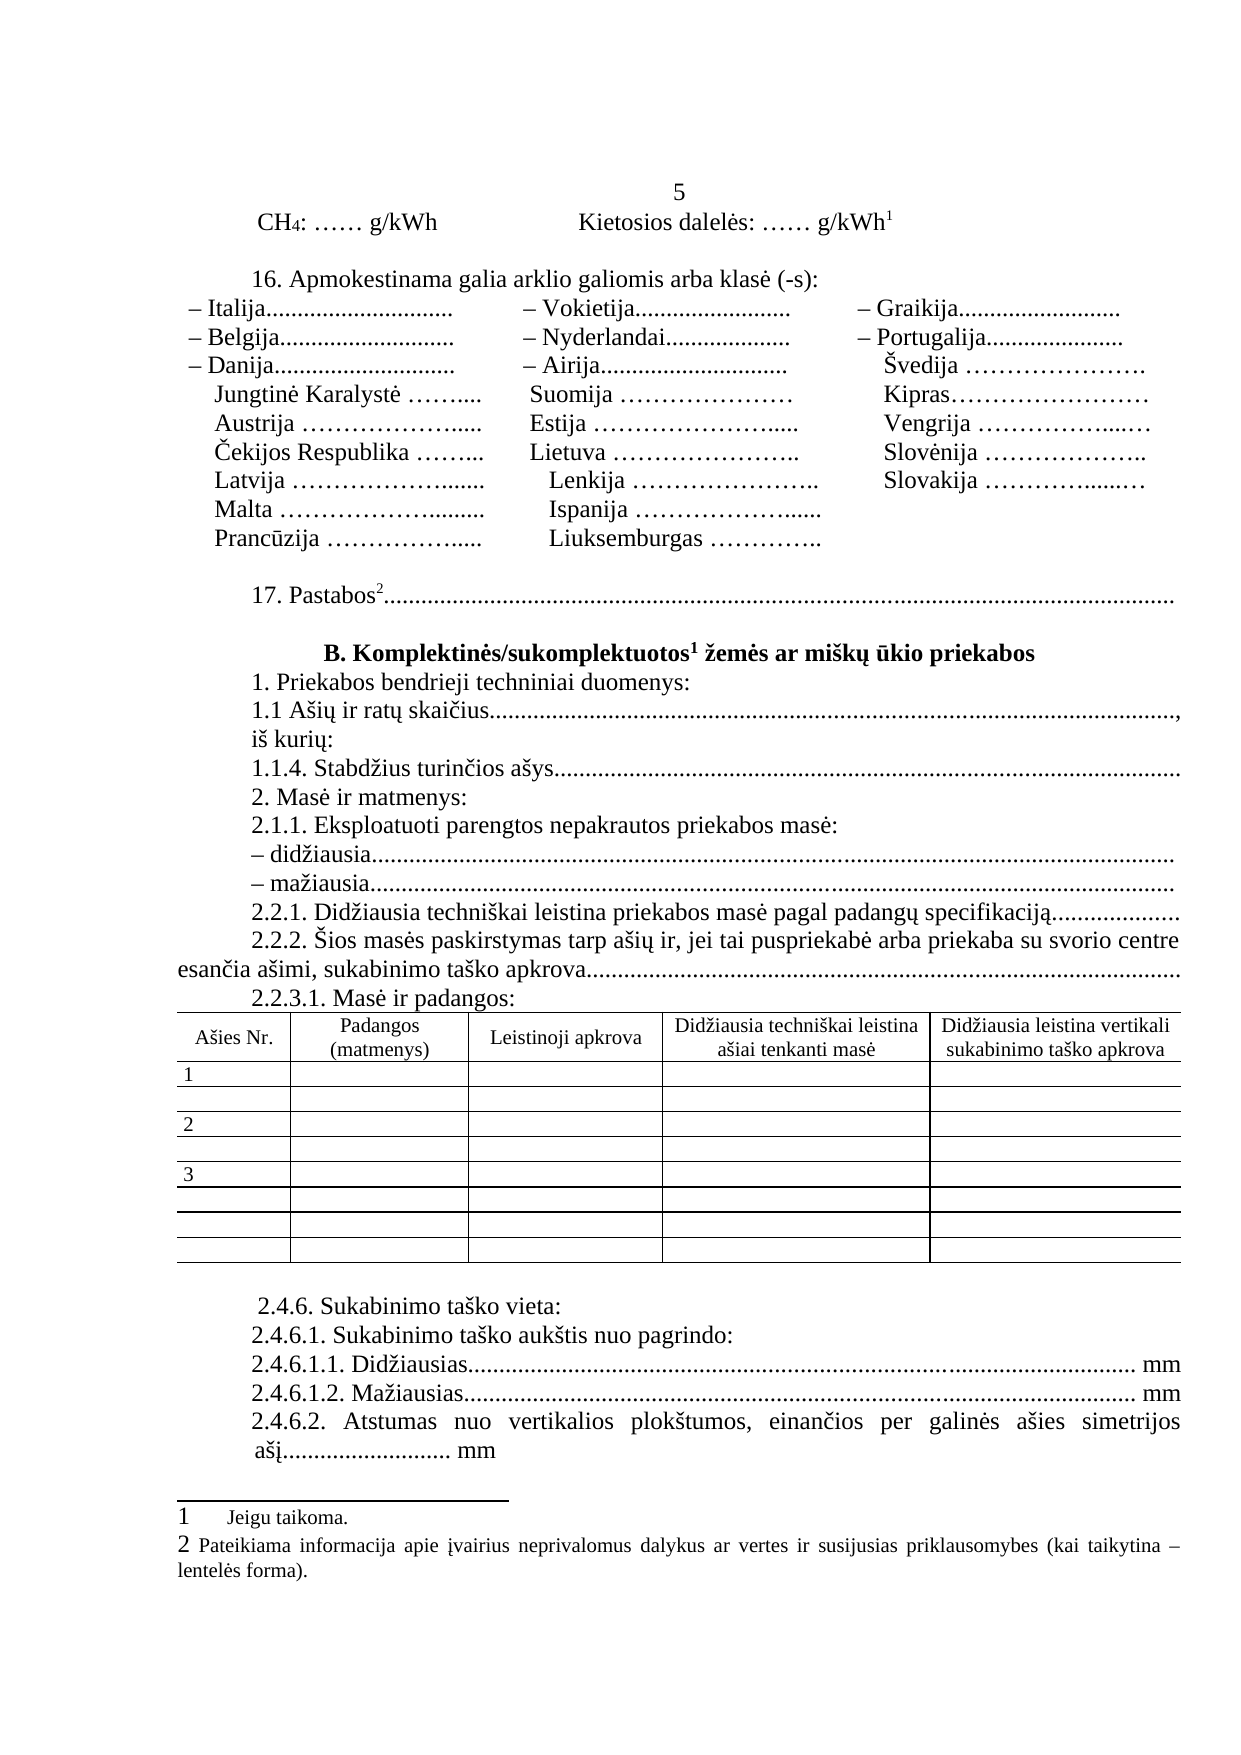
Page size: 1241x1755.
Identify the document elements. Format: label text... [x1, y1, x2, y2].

table_cell Lietuva ………………….. [512, 437, 846, 465]
table_cell [663, 1087, 929, 1111]
text 2.2.1. Didžiausia techniškai leistina priekabos masė pagal padangų specifikaciją [177, 897, 1181, 925]
table_cell [931, 1213, 1181, 1237]
table_cell 1 [177, 1062, 290, 1086]
text 2.4.6.1. Sukabinimo taško aukštis nuo pagrindo: [177, 1320, 1181, 1349]
table_cell [469, 1062, 662, 1086]
table_cell [291, 1162, 468, 1186]
table_cell [931, 1112, 1181, 1136]
table_cell [469, 1087, 662, 1111]
table_cell  Slovėnija ……………….. [846, 437, 1181, 465]
table_cell  Austrija ………………..... [177, 408, 512, 437]
table_cell Suomija ………………… [512, 379, 846, 408]
table_cell [291, 1238, 468, 1262]
table_cell [469, 1188, 662, 1211]
table_cell  Švedija …………………. [846, 350, 1181, 379]
text 2.4.6.2. Atstumas nuo vertikalios plokštumos, einančios per galinės ašies simetrijos ašį........................... mm [251, 1406, 1181, 1464]
table_cell – Belgija............................ [177, 322, 512, 350]
table_cell [177, 1238, 290, 1262]
table_cell [177, 1213, 290, 1237]
text – mažiausia ....................................................... [177, 868, 1181, 897]
text B. Komplektinės/sukomplektuotos1 žemės ar miškų ūkio priekabos [177, 638, 1181, 667]
table_cell  Vengrija ……………....… [846, 408, 1181, 437]
text iš kurių: [177, 724, 1181, 753]
table_cell [931, 1137, 1181, 1161]
table_cell [291, 1213, 468, 1237]
table_cell [469, 1137, 662, 1161]
text 16. Apmokestinama galia arklio galiomis arba klasė (-s): [177, 264, 1181, 293]
text – didžiausia ..................................................... [177, 839, 1181, 868]
table_cell [469, 1238, 662, 1262]
text 2.4.6. Sukabinimo taško vieta: [177, 1291, 1181, 1320]
table_cell [291, 1137, 468, 1161]
text 2.1.1. Eksploatuoti parengtos nepakrautos priekabos masė: [177, 810, 1181, 839]
table_cell [291, 1062, 468, 1086]
table_cell [177, 1188, 290, 1211]
table_cell [663, 1188, 929, 1211]
table_cell  Latvija ………………....... [177, 465, 512, 494]
table_cell 2 [177, 1112, 290, 1136]
table_cell – Portugalija...................... [846, 322, 1181, 350]
table_cell [931, 1238, 1181, 1262]
table_cell  Lenkija ………………….. [512, 465, 846, 494]
table_cell  Čekijos Respublika ……... [177, 437, 512, 465]
text Pateikiama informacija apie įvairius neprivalomus dalykus ar vertes ir susijusias priklausomybes (kai taikytina – lentelės forma). [177, 1529, 1181, 1582]
table_header Didžiausia techniškai leistina ašiai tenkanti masė [663, 1013, 929, 1061]
table_cell  Jungtinė Karalystė …….... [177, 379, 512, 408]
table_header – Graikija.......................... [846, 293, 1181, 322]
text 2.4.6.1.2. Mažiausias ............................... mm [177, 1378, 1181, 1406]
table_header Didžiausia leistina vertikali sukabinimo taško apkrova [931, 1013, 1181, 1061]
table_cell [846, 494, 1181, 523]
table_cell [469, 1162, 662, 1186]
table_cell [663, 1162, 929, 1186]
table_cell [931, 1087, 1181, 1111]
table_cell [663, 1238, 929, 1262]
table_cell  Ispanija ………………...... [512, 494, 846, 523]
table_cell  Malta ………………......... [177, 494, 512, 523]
table_cell [931, 1062, 1181, 1086]
table_cell [177, 1137, 290, 1161]
table_cell – Danija............................. [177, 350, 512, 379]
table_header – Vokietija......................... [512, 293, 846, 322]
table_cell [469, 1213, 662, 1237]
table_cell  Liuksemburgas ………….. [512, 523, 846, 552]
table_cell [663, 1062, 929, 1086]
table_cell  Slovakija …………......… [846, 465, 1181, 494]
text 2.2.2. Šios masės paskirstymas tarp ašių ir, jei tai puspriekabė arba priekaba su svorio centre esančia ašimi, sukabinimo taško apkrova ................................ [177, 925, 1181, 983]
table_cell 3 [177, 1162, 290, 1186]
table_cell [931, 1188, 1181, 1211]
text 2. Masė ir matmenys: [177, 782, 1181, 810]
table_header – Italija.............................. [177, 293, 512, 322]
table_cell [469, 1112, 662, 1136]
table_cell CH4: …… g/kWh [177, 207, 572, 235]
table_cell [291, 1188, 468, 1211]
table_header Ašies Nr. [177, 1013, 290, 1061]
text 1. Priekabos bendrieji techniniai duomenys: [177, 667, 1181, 695]
text 2.4.6.1.1. Didžiausias .............................. mm [177, 1349, 1181, 1378]
table_cell  Kipras…………………… [846, 379, 1181, 408]
table_header Leistinoji apkrova [469, 1013, 662, 1061]
table_cell – Airija.............................. [512, 350, 846, 379]
table_cell [931, 1162, 1181, 1186]
table_cell Estija …………………..... [512, 408, 846, 437]
table_cell [663, 1213, 929, 1237]
text 2.2.3.1. Masė ir padangos: [177, 983, 1181, 1012]
table_cell [846, 523, 1181, 552]
table_cell  Prancūzija ……………..... [177, 523, 512, 552]
table_cell – Nyderlandai.................... [512, 322, 846, 350]
table_cell [291, 1112, 468, 1136]
text 1.1 Ašių ir ratų skaičius ................................., [177, 695, 1181, 724]
table_cell [177, 1087, 290, 1111]
table_cell [291, 1087, 468, 1111]
table_header Padangos (matmenys) [291, 1013, 468, 1061]
text 1.1.4. Stabdžius turinčios ašys ........................ [177, 753, 1181, 782]
table_cell [663, 1112, 929, 1136]
table_cell [663, 1137, 929, 1161]
table_cell [909, 207, 1181, 235]
text 17. Pastabos ............................................. [177, 580, 1181, 609]
table_cell Kietosios dalelės: …… g/kWh [572, 207, 908, 235]
